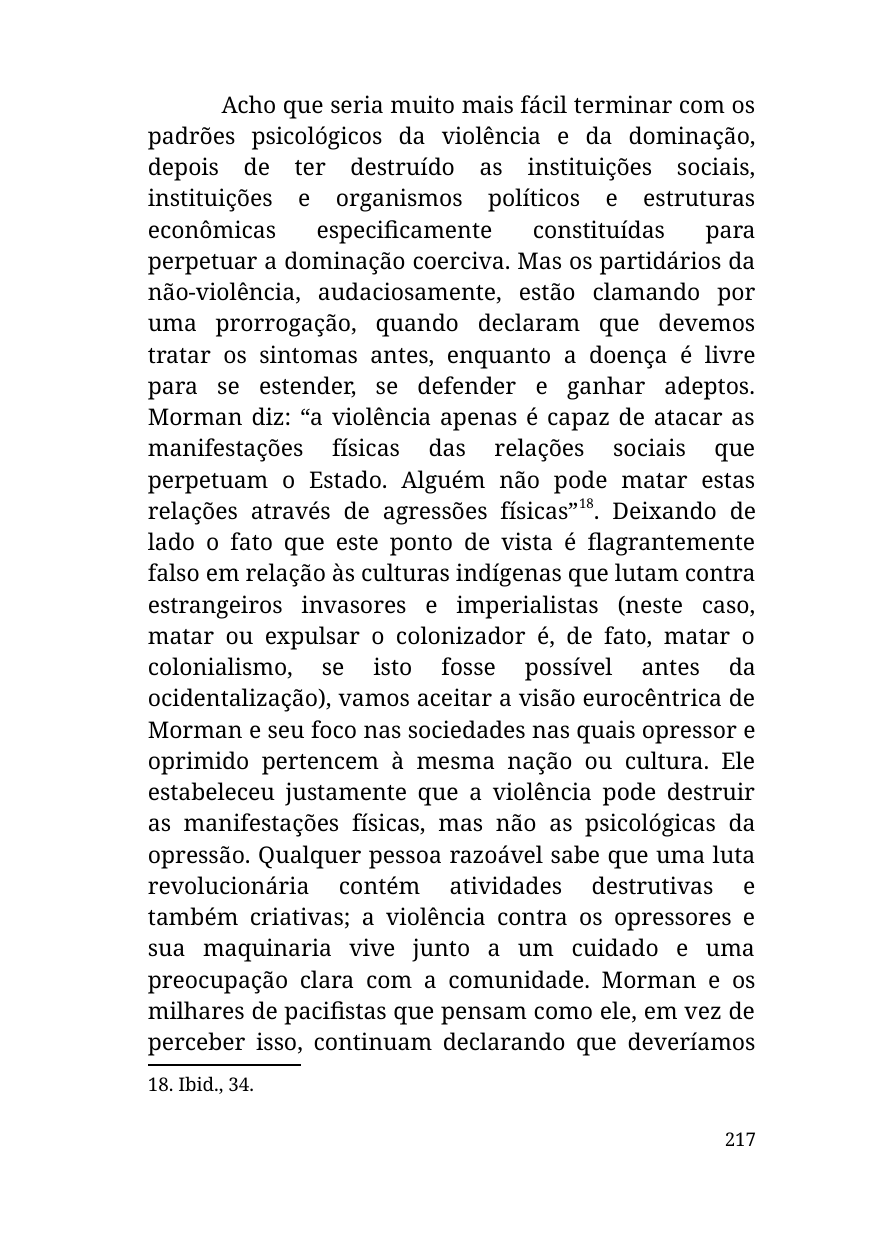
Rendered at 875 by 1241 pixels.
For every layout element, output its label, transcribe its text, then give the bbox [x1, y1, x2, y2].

text . Ibid., 34. [148, 1071, 756, 1097]
text Acho que seria muito mais fácil terminar com os padrões psicológicos da violência e da dominação, depois de ter destruído as instituições sociais, instituições e organismos políticos e estruturas econômicas especificamente constituídas para perpetuar a dominação coerciva. Mas os partidários da não-violência, audaciosamente, estão clamando por uma prorrogação, quando declaram que devemos tratar os sintomas antes, enquanto a doença é livre para se estender, se defender e ganhar adeptos. Morman diz: “a violência apenas é capaz de atacar as manifestações físicas das relações sociais que perpetuam o Estado. Alguém não pode matar estas relações através de agressões físicas”. Deixando de lado o fato que este ponto de vista é flagrantemente falso em relação às culturas indígenas que lutam contra estrangeiros invasores e imperialistas (neste caso, matar ou expulsar o colonizador é, de fato, matar o colonialismo, se isto fosse possível antes da ocidentalização), vamos aceitar a visão eurocêntrica de Morman e seu foco nas sociedades nas quais opressor e oprimido pertencem à mesma nação ou cultura. Ele estabeleceu justamente que a violência pode destruir as manifestações físicas, mas não as psicológicas da opressão. Qualquer pessoa razoável sabe que uma luta revolucionária contém atividades destrutivas e também criativas; a violência contra os opressores e sua maquinaria vive junto a um cuidado e uma preocupação clara com a comunidade. Morman e os milhares de pacifistas que pensam como ele, em vez de perceber isso, continuam declarando que deveríamos [148, 88, 756, 1057]
